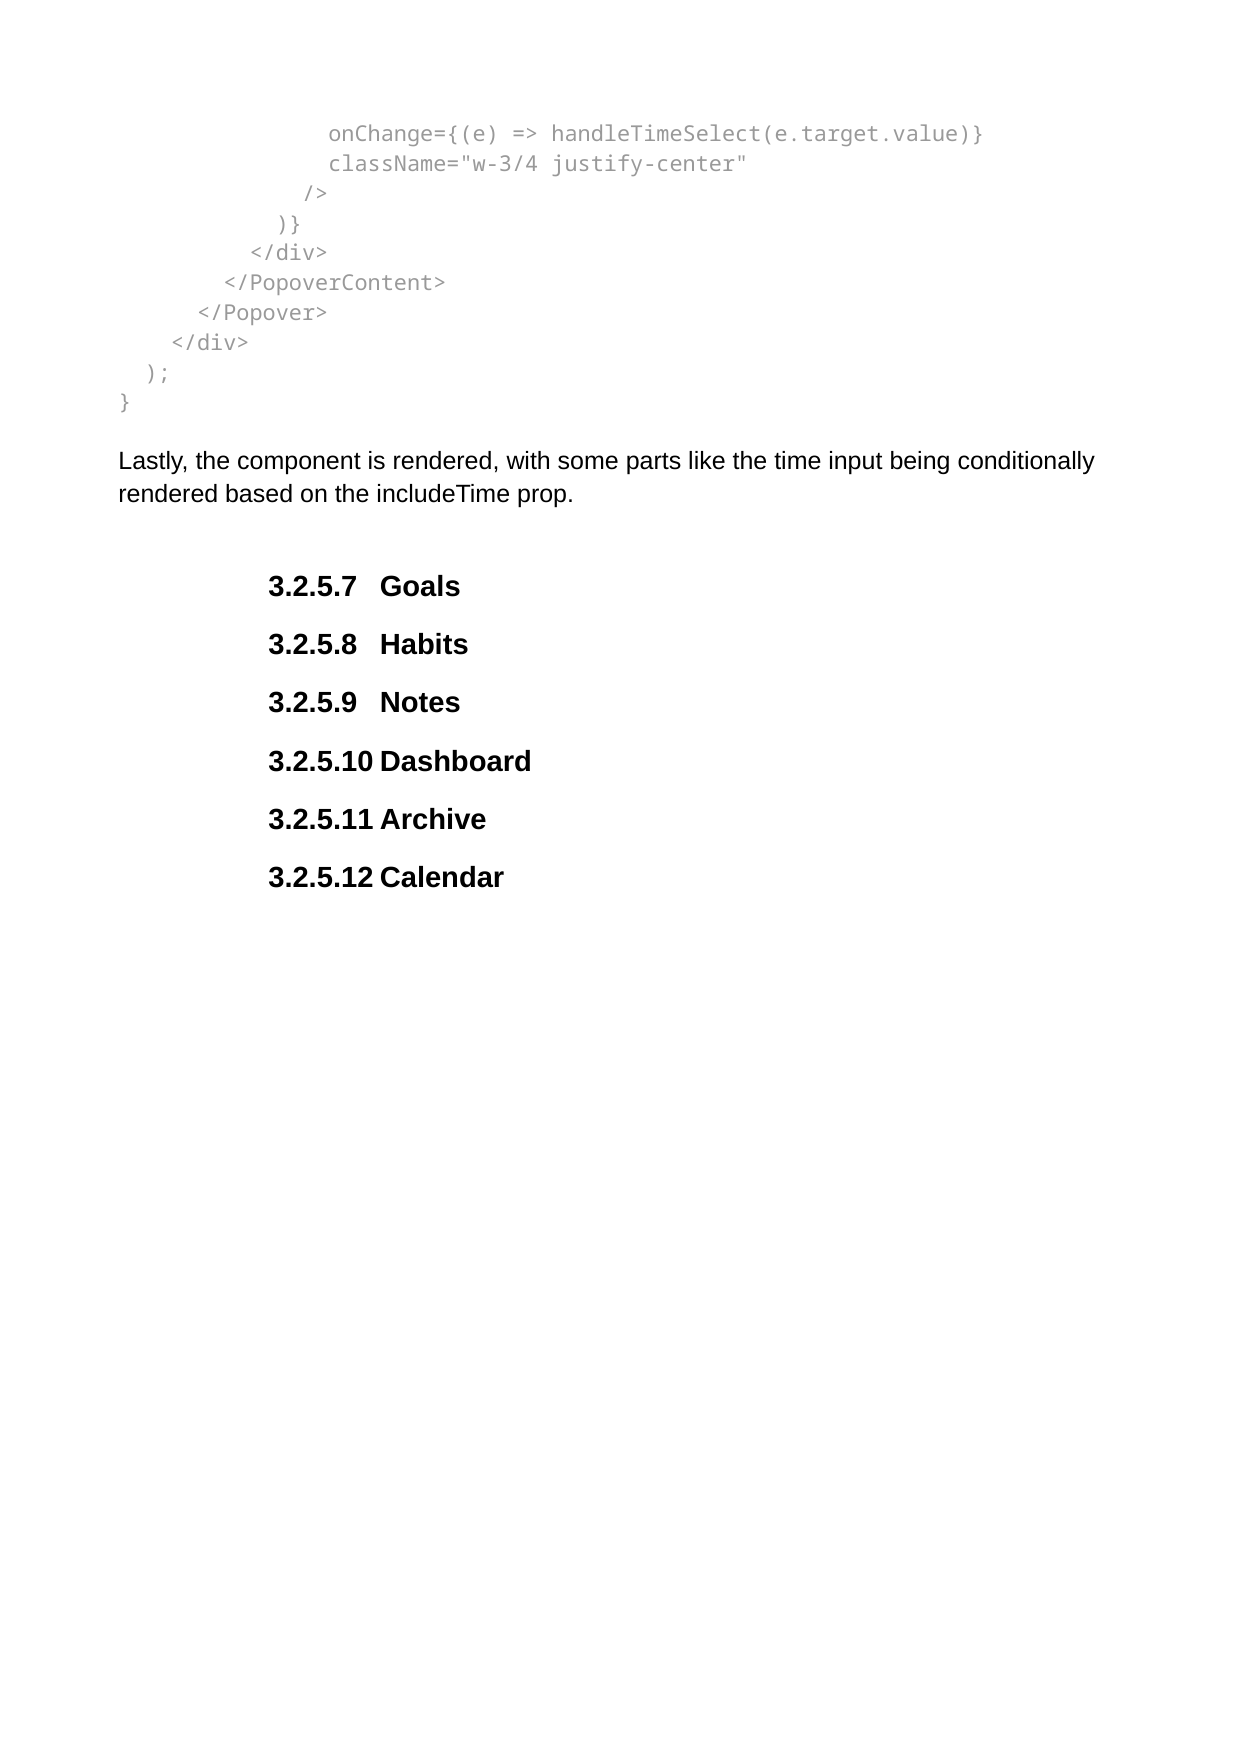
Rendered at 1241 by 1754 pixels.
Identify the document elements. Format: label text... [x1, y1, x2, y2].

text </div> [118, 237, 1122, 267]
text </PopoverContent> [118, 267, 1122, 297]
text )} [118, 207, 1122, 237]
text /> [118, 178, 1122, 207]
subtitle Archive [268, 802, 1122, 836]
text } [118, 386, 1122, 416]
text onChange={(e) => handleTimeSelect(e.target.value)} [118, 118, 1122, 148]
text ); [118, 356, 1122, 386]
text className="w-3/4 justify-center" [118, 148, 1122, 178]
subtitle Notes [268, 685, 1122, 719]
text </Popover> [118, 297, 1122, 327]
text </div> [118, 327, 1122, 356]
subtitle Calendar [268, 860, 1122, 894]
subtitle Goals [268, 569, 1122, 602]
subtitle Habits [268, 627, 1122, 661]
text Lastly, the component is rendered, with some parts like the time input being conditionally rendered based on the includeTime prop. [118, 446, 1122, 508]
subtitle Dashboard [268, 744, 1122, 777]
